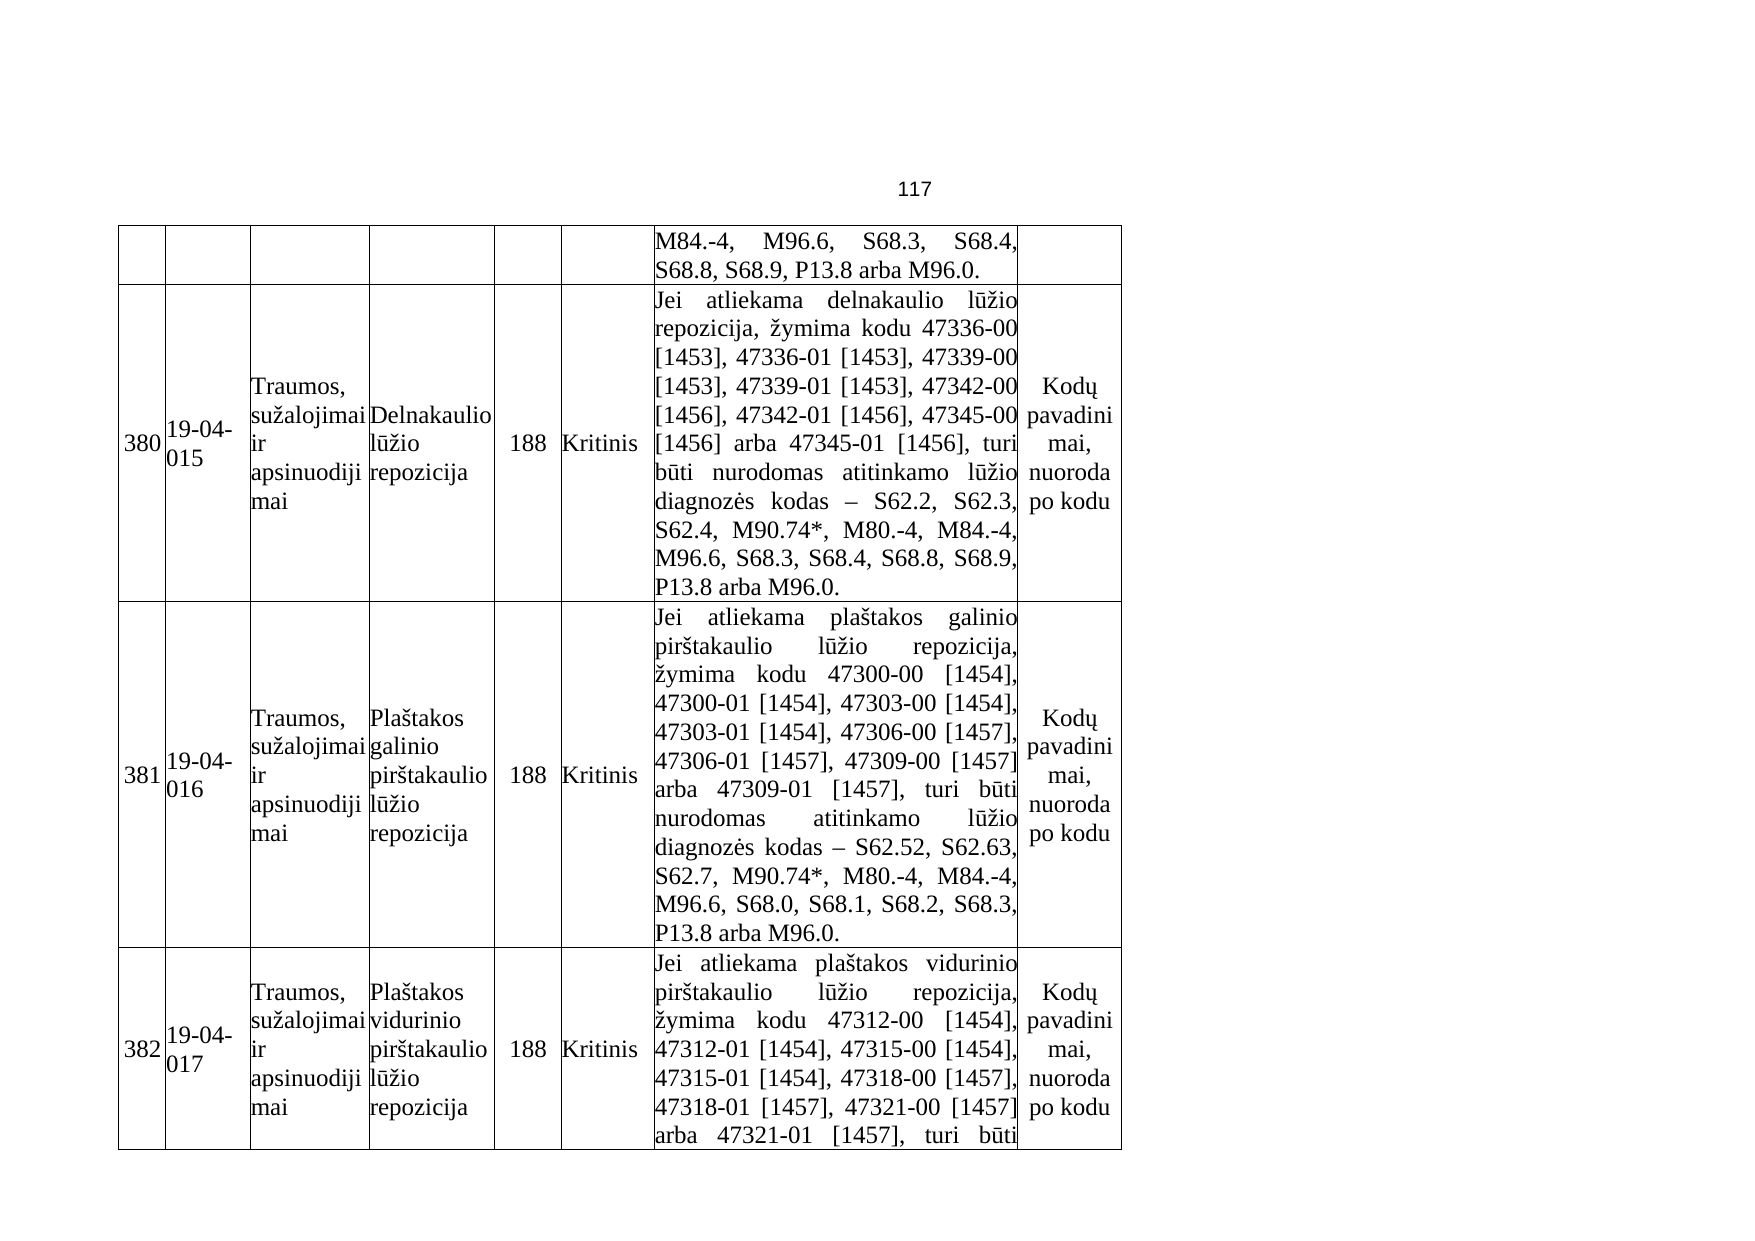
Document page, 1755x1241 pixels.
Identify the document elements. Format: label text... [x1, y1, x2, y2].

table_cell Kodų pavadinimai, nuoroda po kodu [1018, 285, 1121, 601]
table_cell 188 [495, 948, 561, 1149]
table_cell Kodų pavadinimai, nuoroda po kodu [1018, 948, 1121, 1149]
table_cell Jei atliekama delnakaulio lūžio repozicija, žymima kodu 47336-00 [1453], 47336-01 [1453], 47339-00 [1453], 47339-01 [1453], 47342-00 [1456], 47342-01 [1456], 47345-00 [1456] arba 47345-01 [1456], turi būti nurodomas atitinkamo lūžio diagnozės kodas – S62.2, S62.3, S62.4, M90.74*, M80.-4, M84.-4, M96.6, S68.3, S68.4, S68.8, S68.9, P13.8 arba M96.0. [655, 285, 1017, 601]
table_cell M84.-4, M96.6, S68.3, S68.4, S68.8, S68.9, P13.8 arba M96.0. [655, 226, 1017, 284]
table_cell Traumos, sužalojimai ir apsinuodijimai [251, 948, 369, 1149]
table_cell Kritinis [562, 602, 654, 947]
table_cell [119, 226, 165, 284]
table_cell Traumos, sužalojimai ir apsinuodijimai [251, 602, 369, 947]
table_cell Delnakaulio lūžio repozicija [370, 285, 494, 601]
table_cell 381 [119, 602, 165, 947]
table_cell Jei atliekama plaštakos galinio pirštakaulio lūžio repozicija, žymima kodu 47300-00 [1454], 47300-01 [1454], 47303-00 [1454], 47303-01 [1454], 47306-00 [1457], 47306-01 [1457], 47309-00 [1457] arba 47309-01 [1457], turi būti nurodomas atitinkamo lūžio diagnozės kodas – S62.52, S62.63, S62.7, M90.74*, M80.-4, M84.-4, M96.6, S68.0, S68.1, S68.2, S68.3, P13.8 arba M96.0. [655, 602, 1017, 947]
table_cell 380 [119, 285, 165, 601]
table_cell Plaštakos vidurinio pirštakaulio lūžio repozicija [370, 948, 494, 1149]
table_cell [166, 226, 250, 284]
table_cell 188 [495, 285, 561, 601]
table_cell [370, 226, 494, 284]
table_cell 188 [495, 602, 561, 947]
table_cell Plaštakos galinio pirštakaulio lūžio repozicija [370, 602, 494, 947]
table_cell 19-04-015 [166, 285, 250, 601]
table_cell [562, 226, 654, 284]
table_cell Kritinis [562, 285, 654, 601]
table_cell [495, 226, 561, 284]
table_cell 382 [119, 948, 165, 1149]
table_cell Jei atliekama plaštakos vidurinio pirštakaulio lūžio repozicija, žymima kodu 47312-00 [1454], 47312-01 [1454], 47315-00 [1454], 47315-01 [1454], 47318-00 [1457], 47318-01 [1457], 47321-00 [1457] arba 47321-01 [1457], turi būti [655, 948, 1017, 1149]
table_cell [251, 226, 369, 284]
table_cell Kodų pavadinimai, nuoroda po kodu [1018, 602, 1121, 947]
table_cell Traumos, sužalojimai ir apsinuodijimai [251, 285, 369, 601]
table_cell 19-04-017 [166, 948, 250, 1149]
table_cell [1018, 226, 1121, 284]
table_cell Kritinis [562, 948, 654, 1149]
table_cell 19-04-016 [166, 602, 250, 947]
